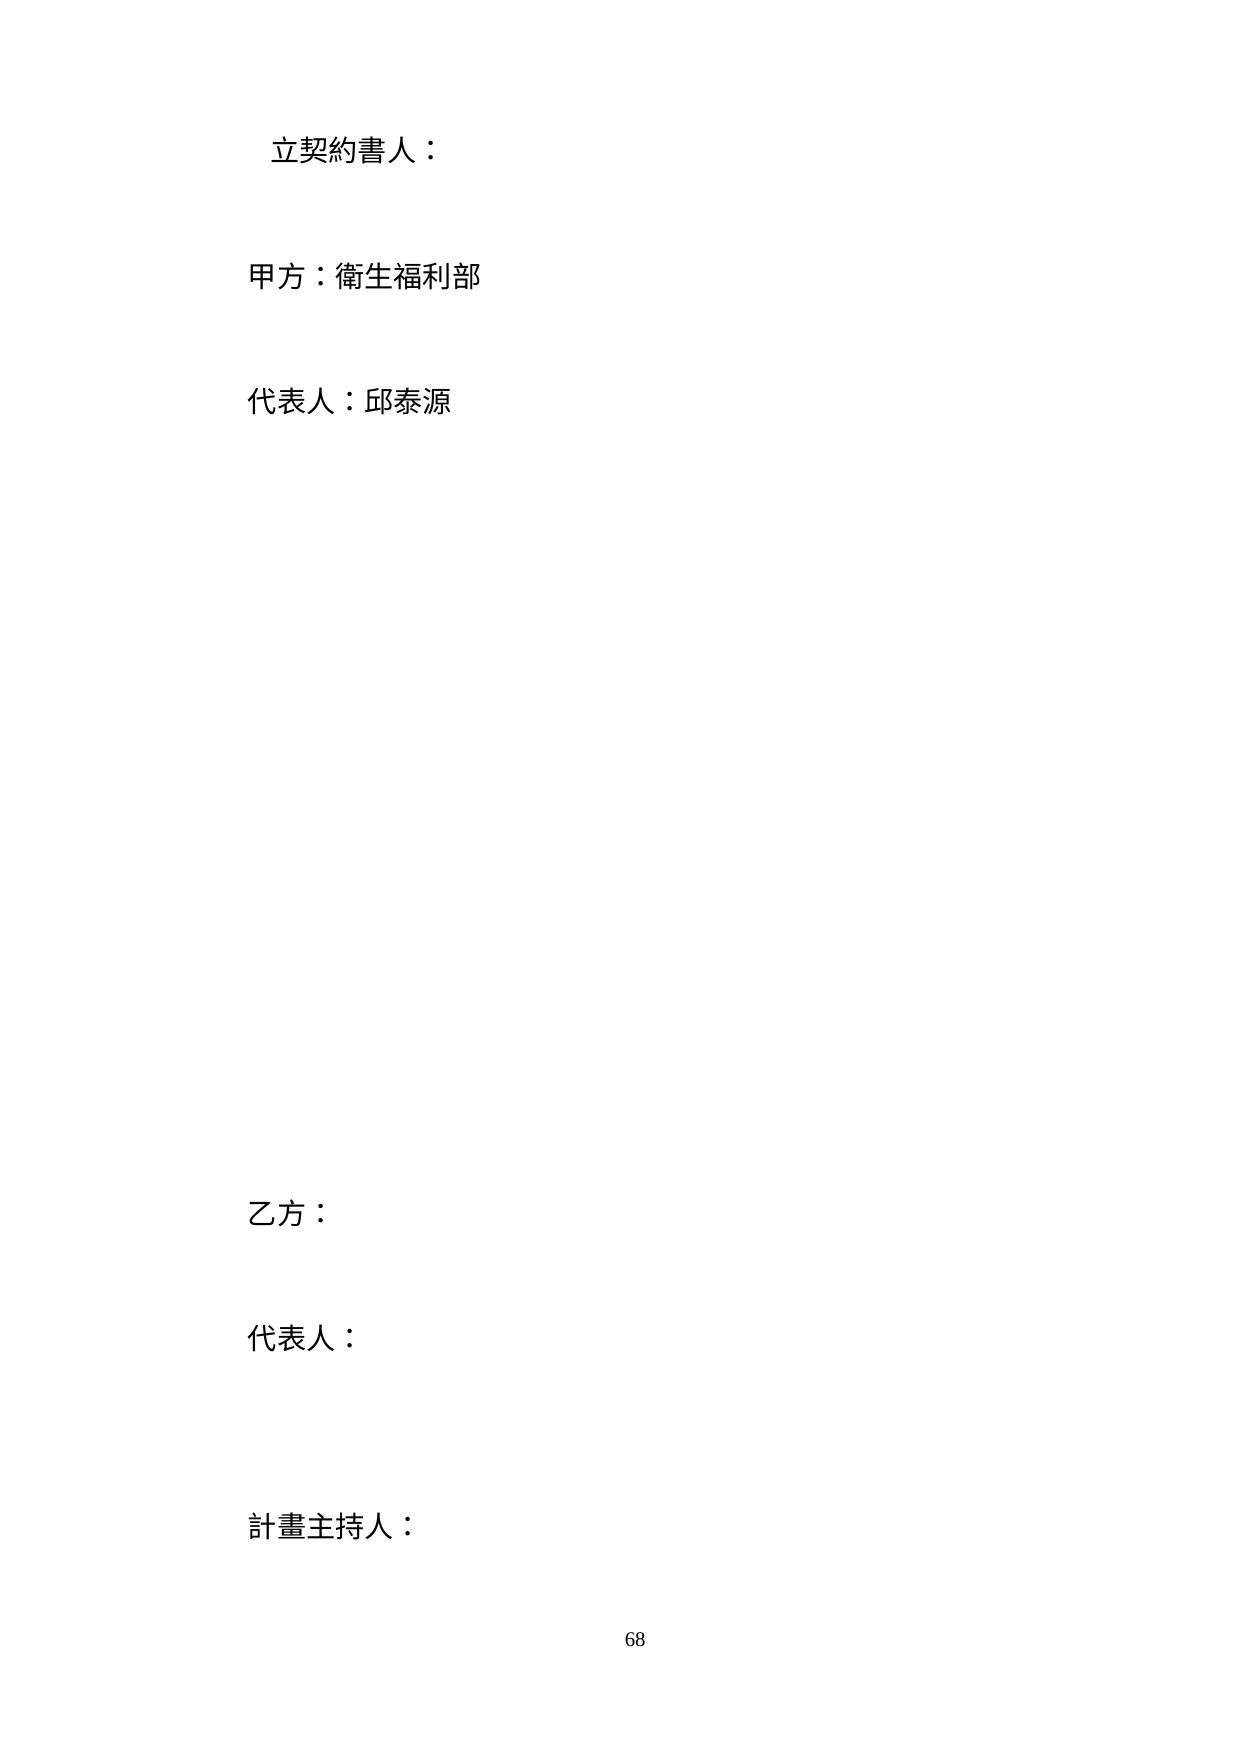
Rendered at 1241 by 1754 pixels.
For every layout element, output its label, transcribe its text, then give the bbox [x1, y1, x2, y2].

text 代表人：邱泰源 [248, 358, 1122, 420]
text 計畫主持人： [248, 1483, 1122, 1545]
text 甲方：衛生福利部 [248, 233, 1122, 295]
text 立契約書人： [148, 108, 1122, 170]
text 代表人： [248, 1295, 1122, 1358]
text 乙方： [248, 1170, 1122, 1233]
